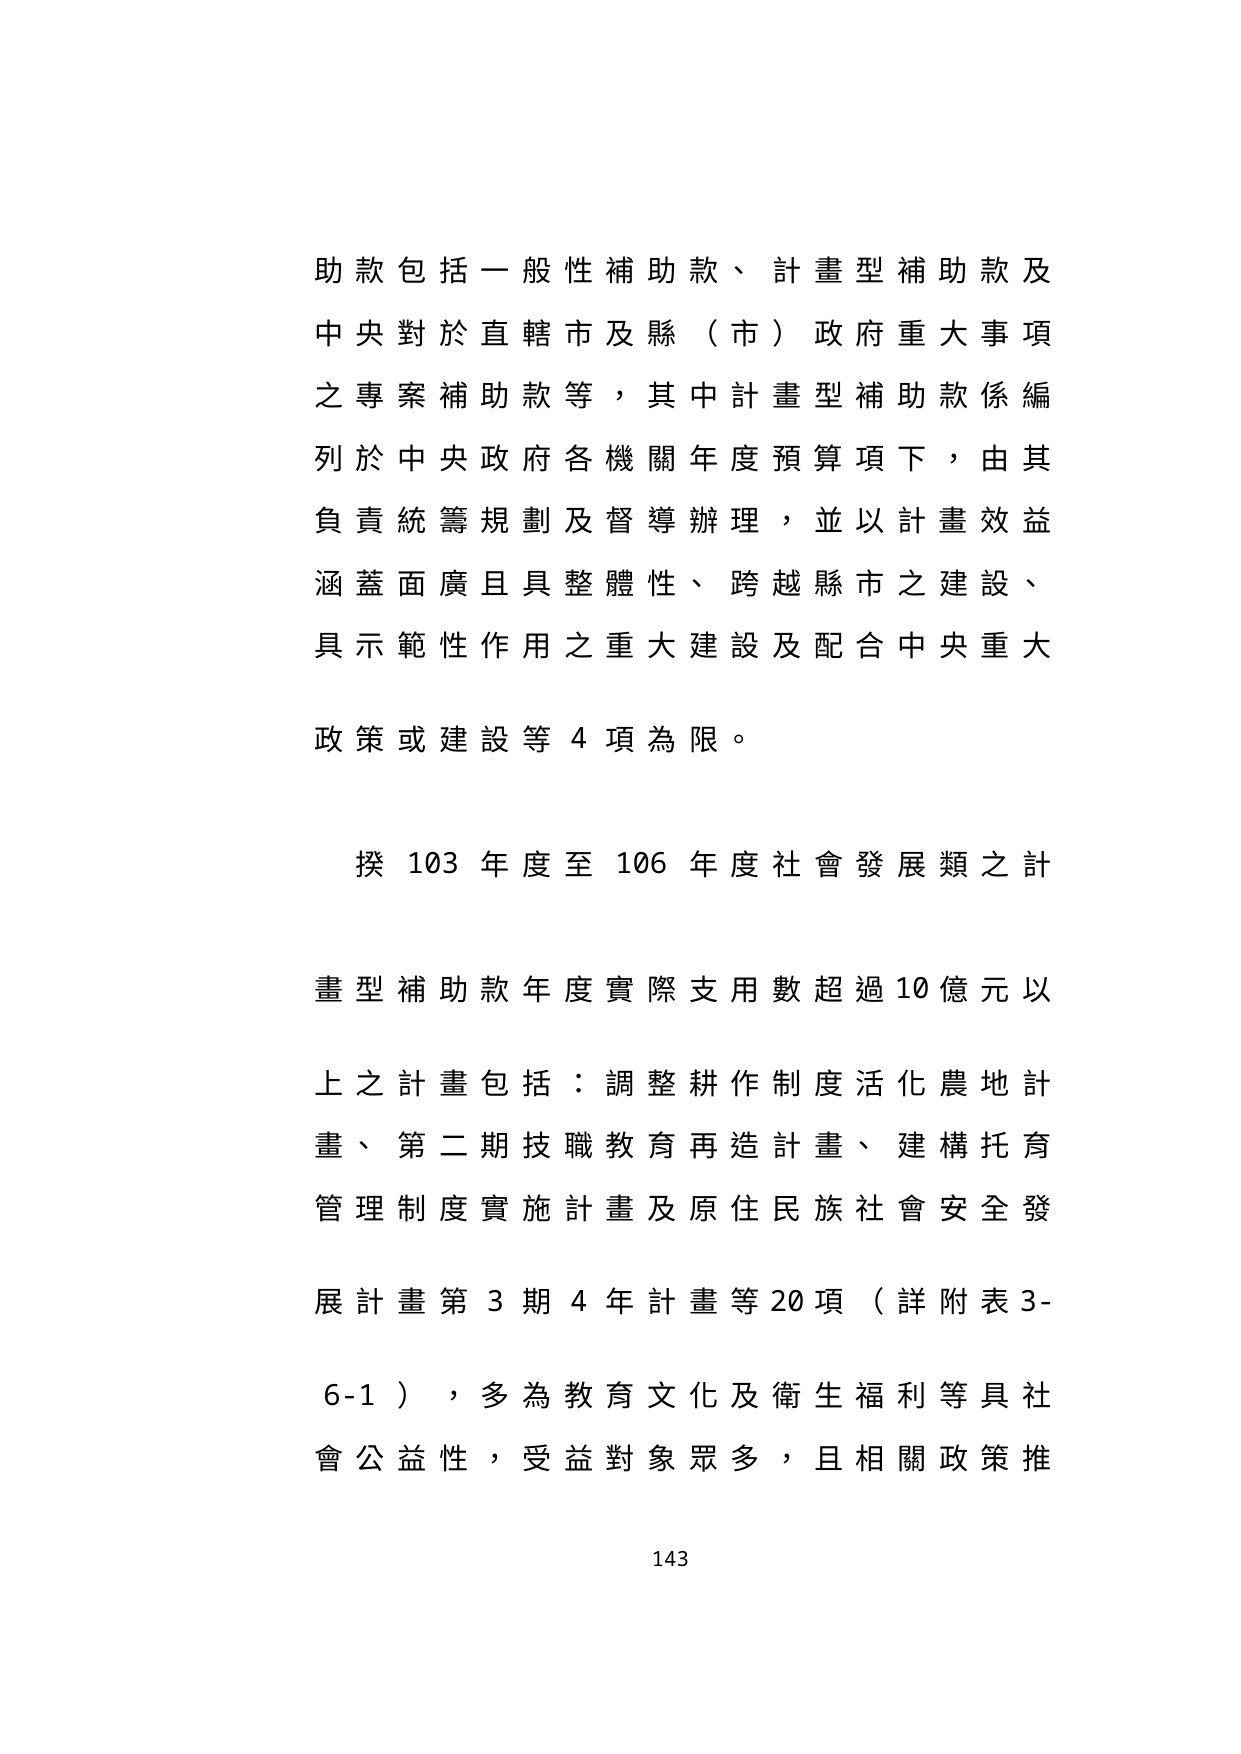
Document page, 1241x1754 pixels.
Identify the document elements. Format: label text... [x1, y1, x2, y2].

text 揆103年度至106年度社會發展類之計畫型補助款年度實際支用數超過10億元以上之計畫包括：調整耕作制度活化農地計畫、第二期技職教育再造計畫、建構托育管理制度實施計畫及原住民族社會安全發展計畫第3期4年計畫等20項（詳附表3-6-1），多為教育文化及衛生福利等具社會公益性，受益對象眾多，且相關政策推 [271, 790, 1058, 1477]
text 助款包括一般性補助款、計畫型補助款及中央對於直轄市及縣（市）政府重大事項之專案補助款等，其中計畫型補助款係編列於中央政府各機關年度預算項下，由其負責統籌規劃及督導辦理，並以計畫效益涵蓋面廣且具整體性、跨越縣市之建設、具示範性作用之重大建設及配合中央重大政策或建設等4項為限。 [271, 227, 1058, 790]
